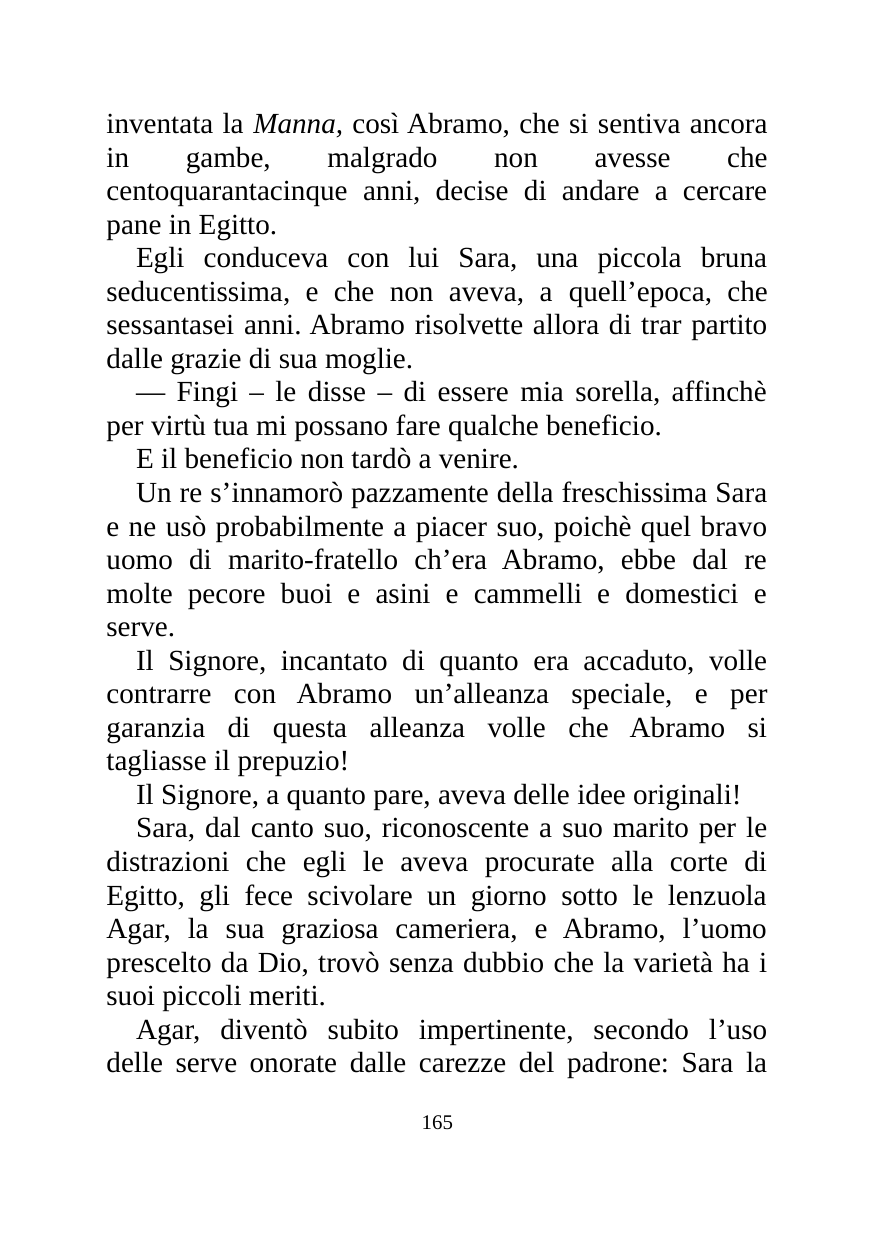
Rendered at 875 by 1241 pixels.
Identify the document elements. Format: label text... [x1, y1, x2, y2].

text Agar, diventò subito impertinente, secondo l’uso delle serve onorate dalle carezze del padrone: Sara la [106, 1012, 768, 1079]
text Sara, dal canto suo, riconoscente a suo marito per le distrazioni che egli le aveva procurate alla corte di Egitto, gli fece scivolare un giorno sotto le lenzuola Agar, la sua graziosa cameriera, e Abramo, l’uomo prescelto da Dio, trovò senza dubbio che la varietà ha i suoi piccoli meriti. [106, 811, 768, 1012]
text — Fingi – le disse – di essere mia sorella, affinchè per virtù tua mi possano fare qualche beneficio. [106, 374, 768, 442]
text Il Signore, incantato di quanto era accaduto, volle contrarre con Abramo un’alleanza speciale, e per garanzia di questa alleanza volle che Abramo si tagliasse il prepuzio! [106, 643, 768, 777]
text Un re s’innamorò pazzamente della freschissima Sara e ne usò probabilmente a piacer suo, poichè quel bravo uomo di marito-fratello ch’era Abramo, ebbe dal re molte pecore buoi e asini e cammelli e domestici e serve. [106, 475, 768, 643]
text E il beneficio non tardò a venire. [106, 442, 768, 475]
text Il Signore, a quanto pare, aveva delle idee originali! [106, 777, 768, 811]
text inventata la Manna, così Abramo, che si sentiva ancora in gambe, malgrado non avesse che centoquarantacinque anni, decise di andare a cercare pane in Egitto. [106, 106, 768, 240]
text Egli conduceva con lui Sara, una piccola bruna seducentissima, e che non aveva, a quell’epoca, che sessantasei anni. Abramo risolvette allora di trar partito dalle grazie di sua moglie. [106, 240, 768, 374]
